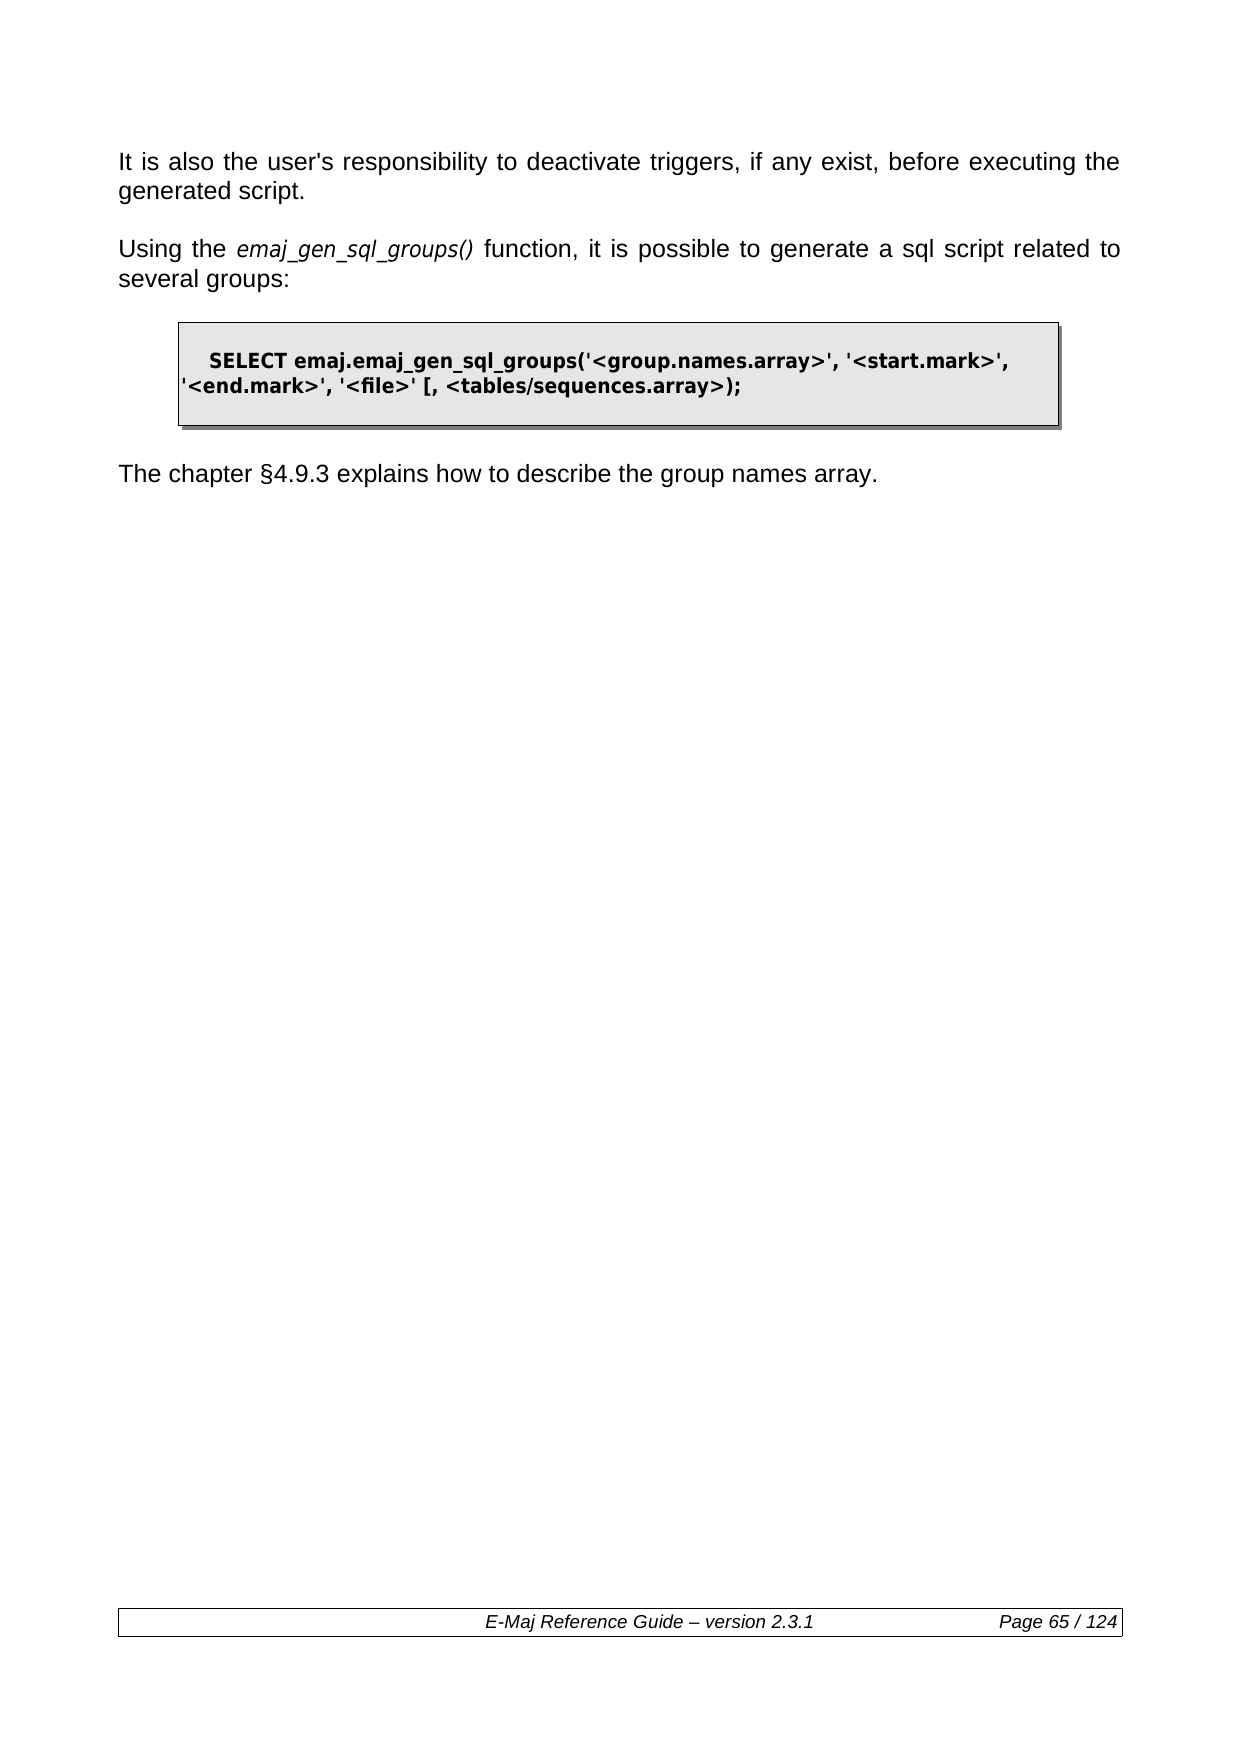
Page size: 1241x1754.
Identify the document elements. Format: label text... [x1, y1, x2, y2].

text It is also the user's responsibility to deactivate triggers, if any exist, before executing the generated script. [118, 147, 1122, 205]
text The chapter §4.9.3 explains how to describe the group names array. [118, 459, 1122, 488]
text Using the emaj_gen_sql_groups() function, it is possible to generate a sql script related to several groups: [118, 234, 1122, 292]
text SELECT emaj.emaj_gen_sql_groups('<group.names.array>', '<start.mark>', '<end.mark>', '<file>' [, <tables/sequences.array>); [179, 346, 1058, 395]
